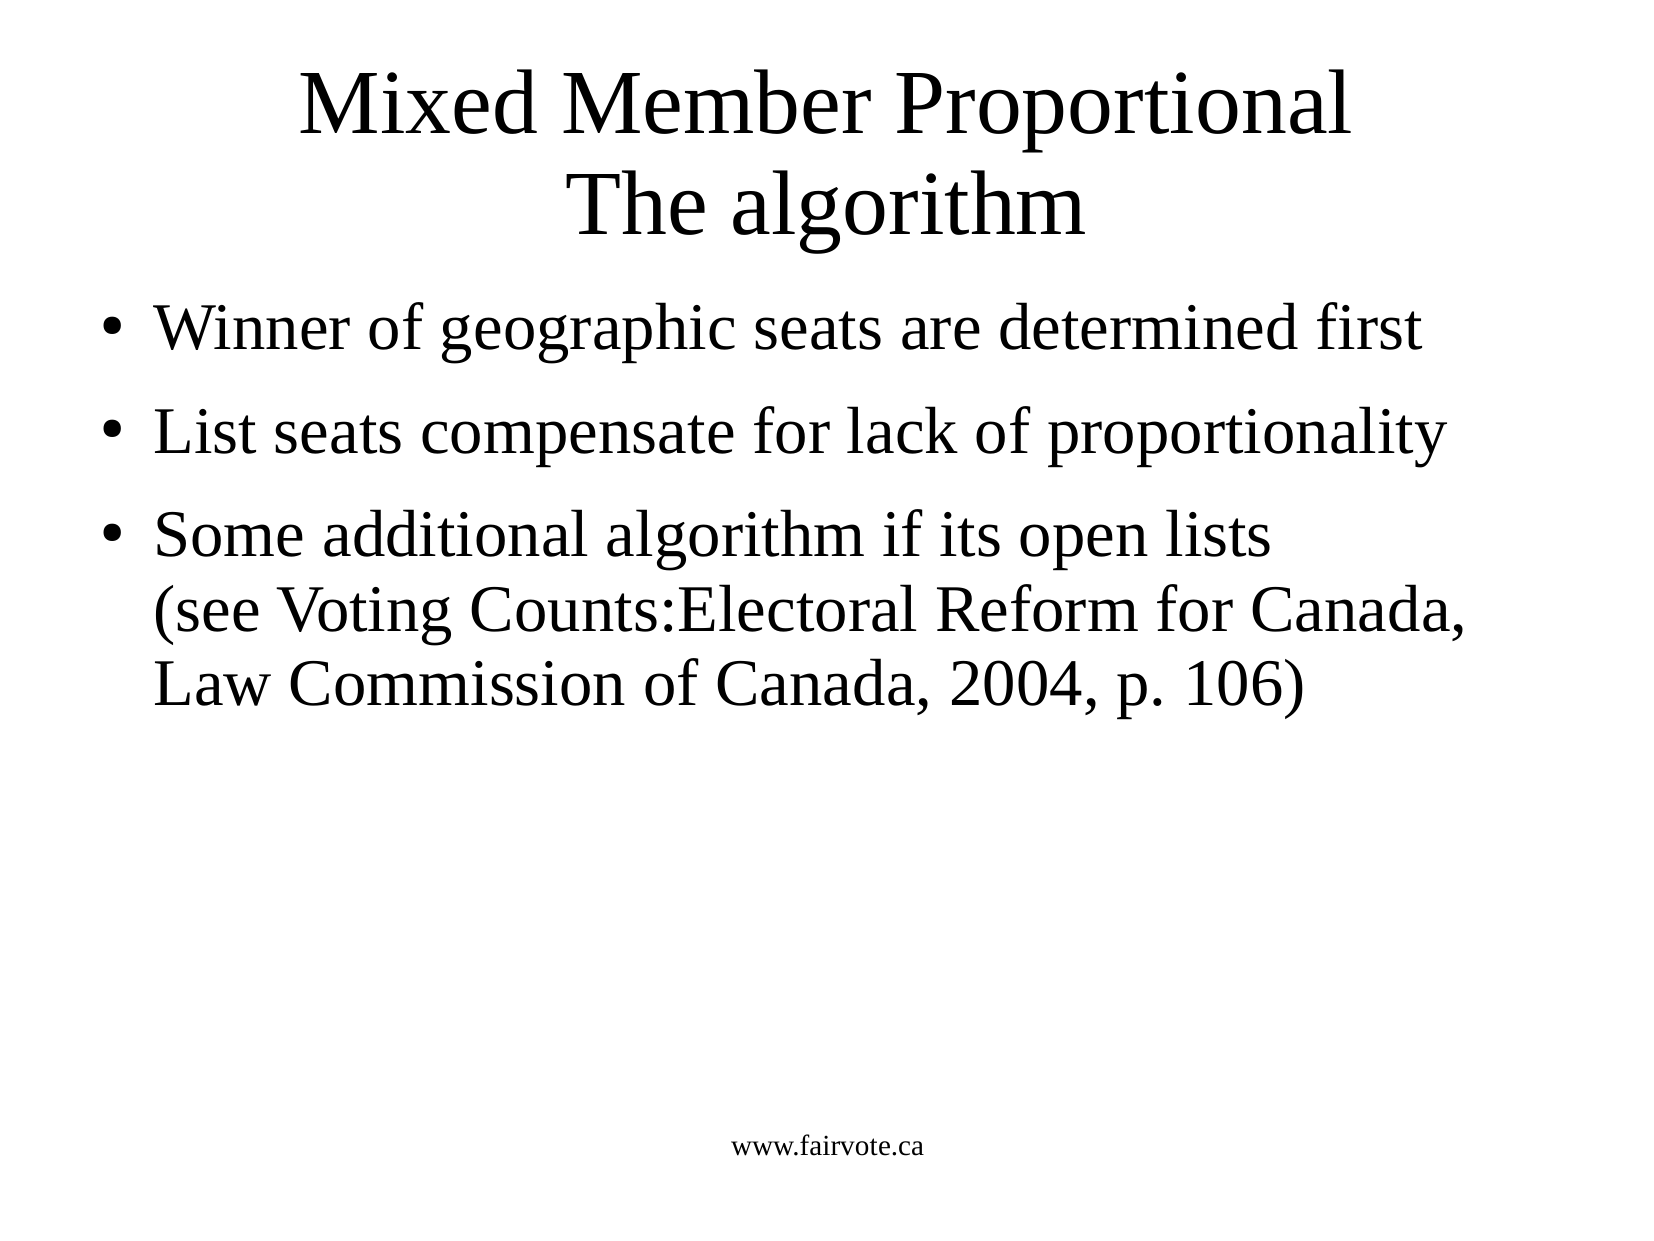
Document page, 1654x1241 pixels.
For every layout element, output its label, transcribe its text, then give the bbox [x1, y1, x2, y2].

title Mixed Member Proportional The algorithm [82, 49, 1571, 257]
list Winner of geographic seats are determined first List seats compensate for lack of proportionality Some additional algorithm if its open lists (see Voting Counts:Electoral Reform for Canada, Law Commission of Canada, 2004, p. 106) [82, 290, 1538, 1109]
